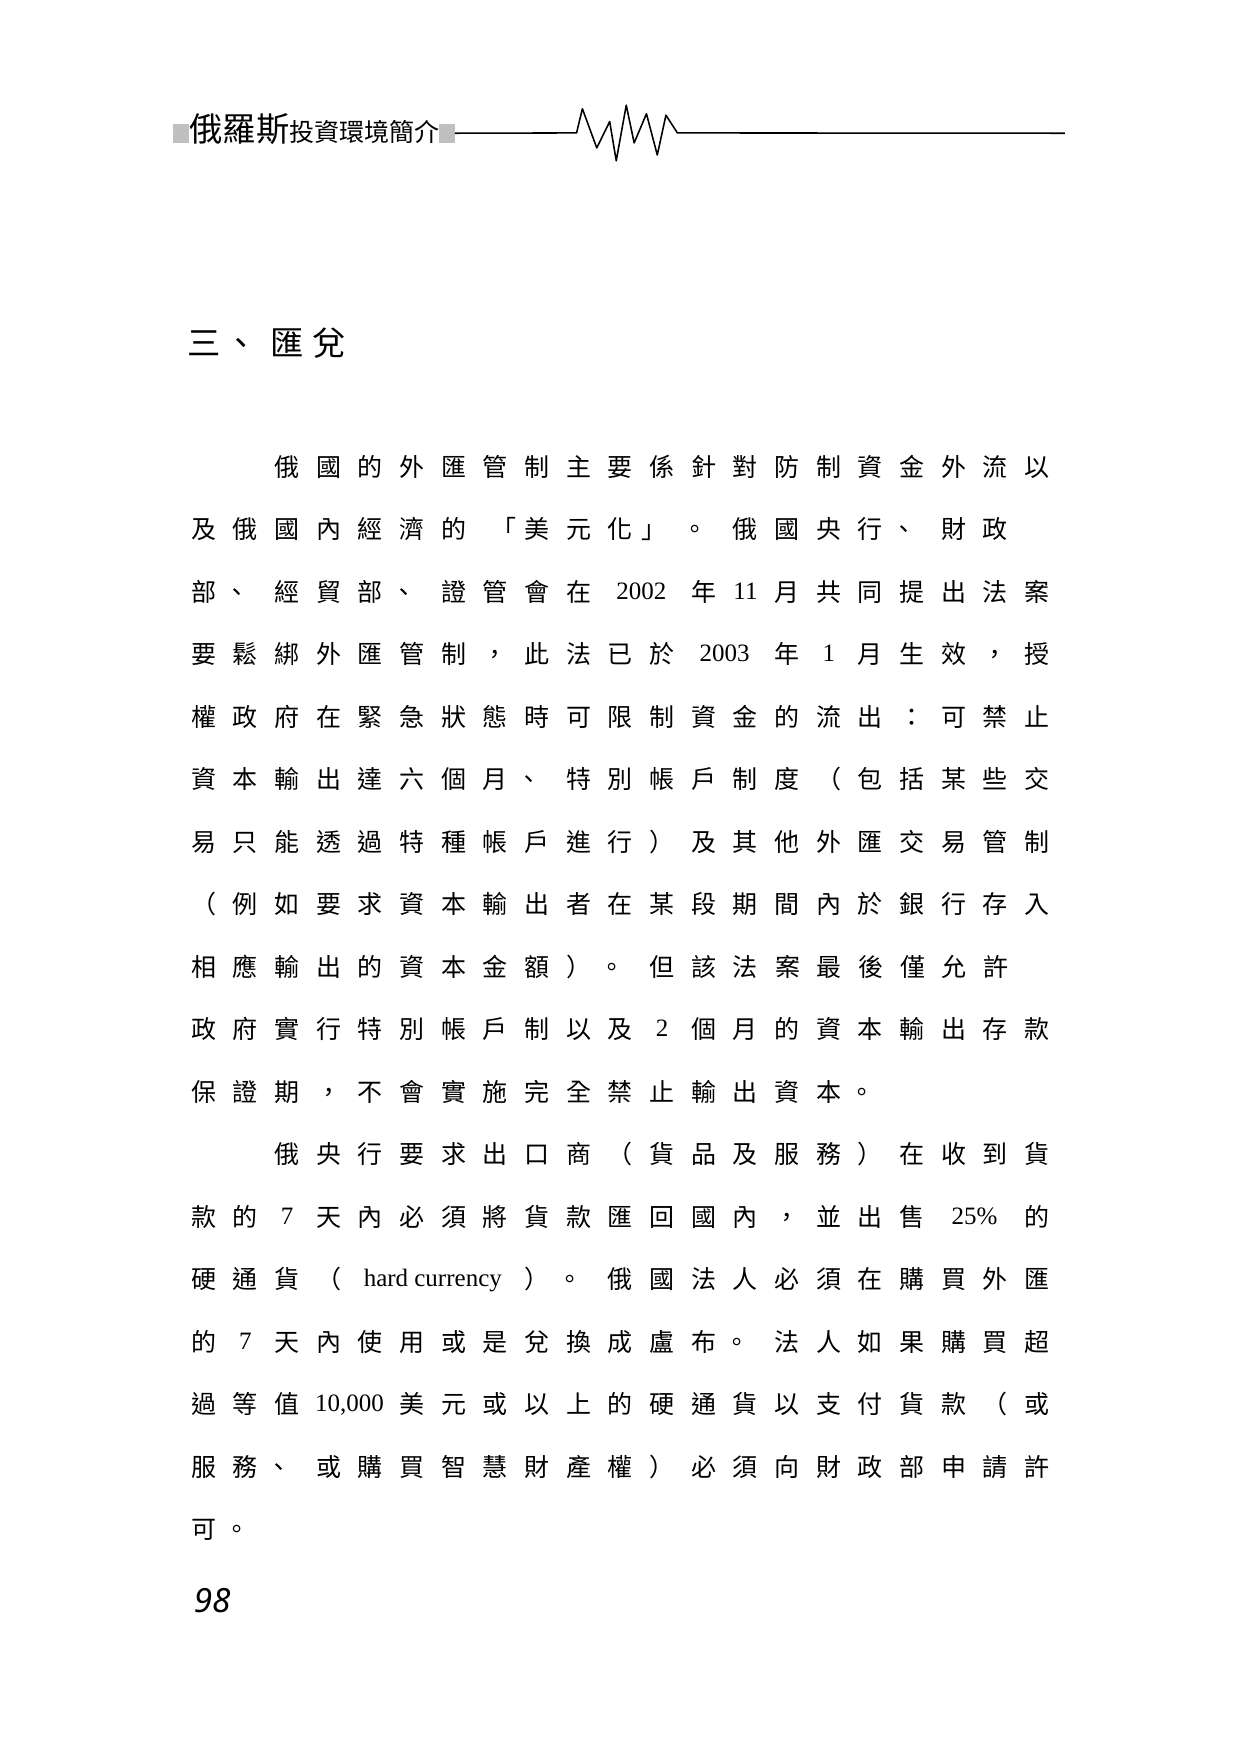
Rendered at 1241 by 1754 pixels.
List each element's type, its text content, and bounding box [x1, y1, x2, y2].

text 俄國的外匯管制主要係針對防制資金外流以及俄國內經濟的「美元化」。俄國央行、財政部、經貿部、證管會在2002年11月共同提出法案要鬆綁外匯管制，此法已於2003年1月生效，授權政府在緊急狀態時可限制資金的流出：可禁止資本輸出達六個月、特別帳戶制度（包括某些交易只能透過特種帳戶進行）及其他外匯交易管制（例如要求資本輸出者在某段期間內於銀行存入相應輸出的資本金額）。但該法案最後僅允許政府實行特別帳戶制以及2個月的資本輸出存款保證期，不會實施完全禁止輸出資本。 [183, 424, 1058, 1111]
text 三、匯兌 [183, 299, 1058, 361]
text 俄央行要求出口商（貨品及服務）在收到貨款的7天內必須將貨款匯回國內，並出售25%的硬通貨（hard currency）。俄國法人必須在購買外匯的7天內使用或是兌換成盧布。法人如果購買超過等值10,000美元或以上的硬通貨以支付貨款（或服務、或購買智慧財產權）必須向財政部申請許可。 [183, 1111, 1058, 1549]
